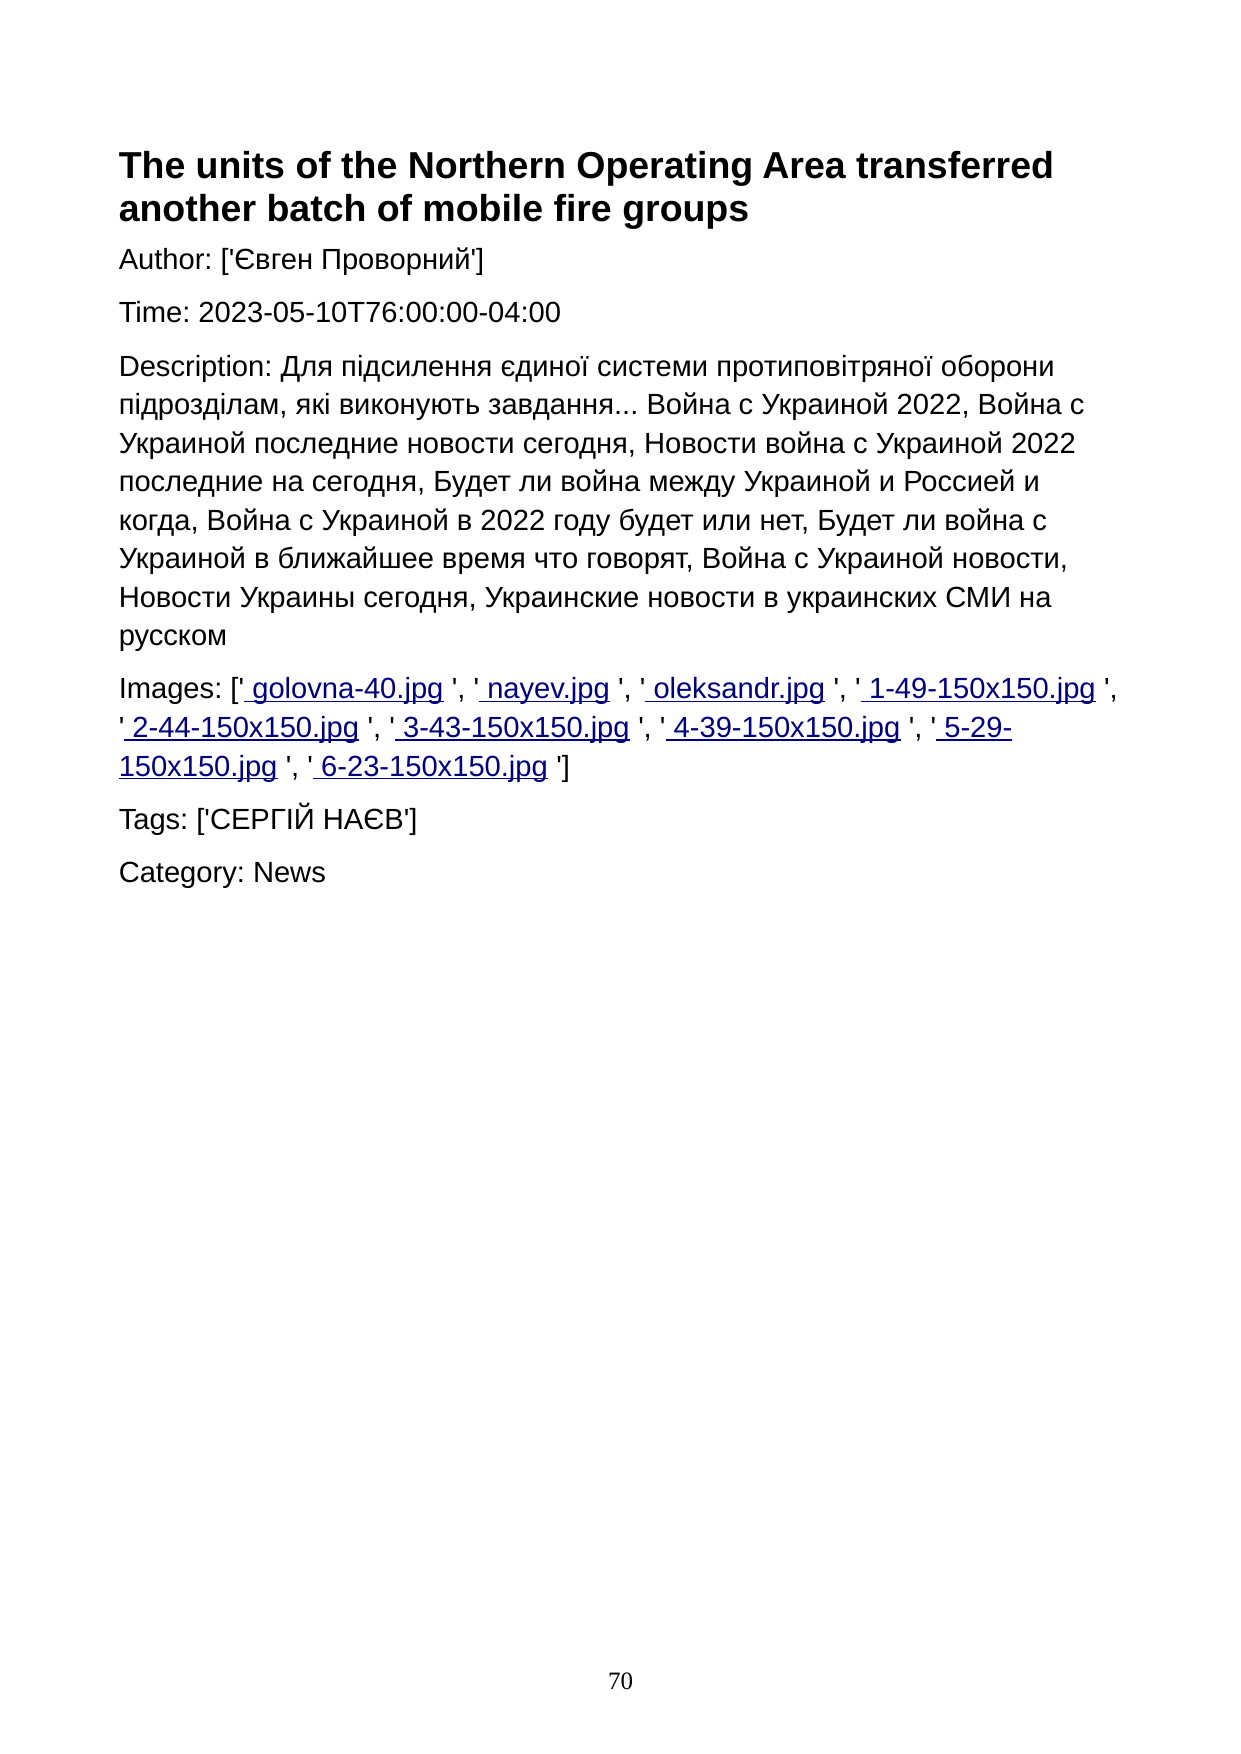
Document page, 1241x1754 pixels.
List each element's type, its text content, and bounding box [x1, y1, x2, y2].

text Images: [' golovna-40.jpg ', ' nayev.jpg ', ' oleksandr.jpg ', ' 1-49-150x150.jpg ', ' 2-44-150x150.jpg ', ' 3-43-150x150.jpg ', ' 4-39-150x150.jpg ', ' 5-29-150x150.jpg ', ' 6-23-150x150.jpg '] [118, 671, 1122, 782]
text Author: ['Євген Проворний'] [118, 242, 1122, 276]
text Tags: ['СЕРГІЙ НАЄВ'] [118, 802, 1122, 835]
text Time: 2023-05-10T76:00:00-04:00 [118, 295, 1122, 329]
subtitle The units of the Northern Operating Area transferred another batch of mobile fire groups [118, 143, 1122, 230]
text Description: Для підсилення єдиної системи протиповітряної оборони підрозділам, які виконують завдання... Война с Украиной 2022, Война с Украиной последние новости сегодня, Новости война с Украиной 2022 последние на сегодня, Будет ли война между Украиной и Россией и когда, Война с Украиной в 2022 году будет или нет, Будет ли война с Украиной в ближайшее время что говорят, Война с Украиной новости, Новости Украины сегодня, Украинские новости в украинских СМИ на русском [118, 348, 1122, 652]
text Category: News [118, 855, 1122, 888]
